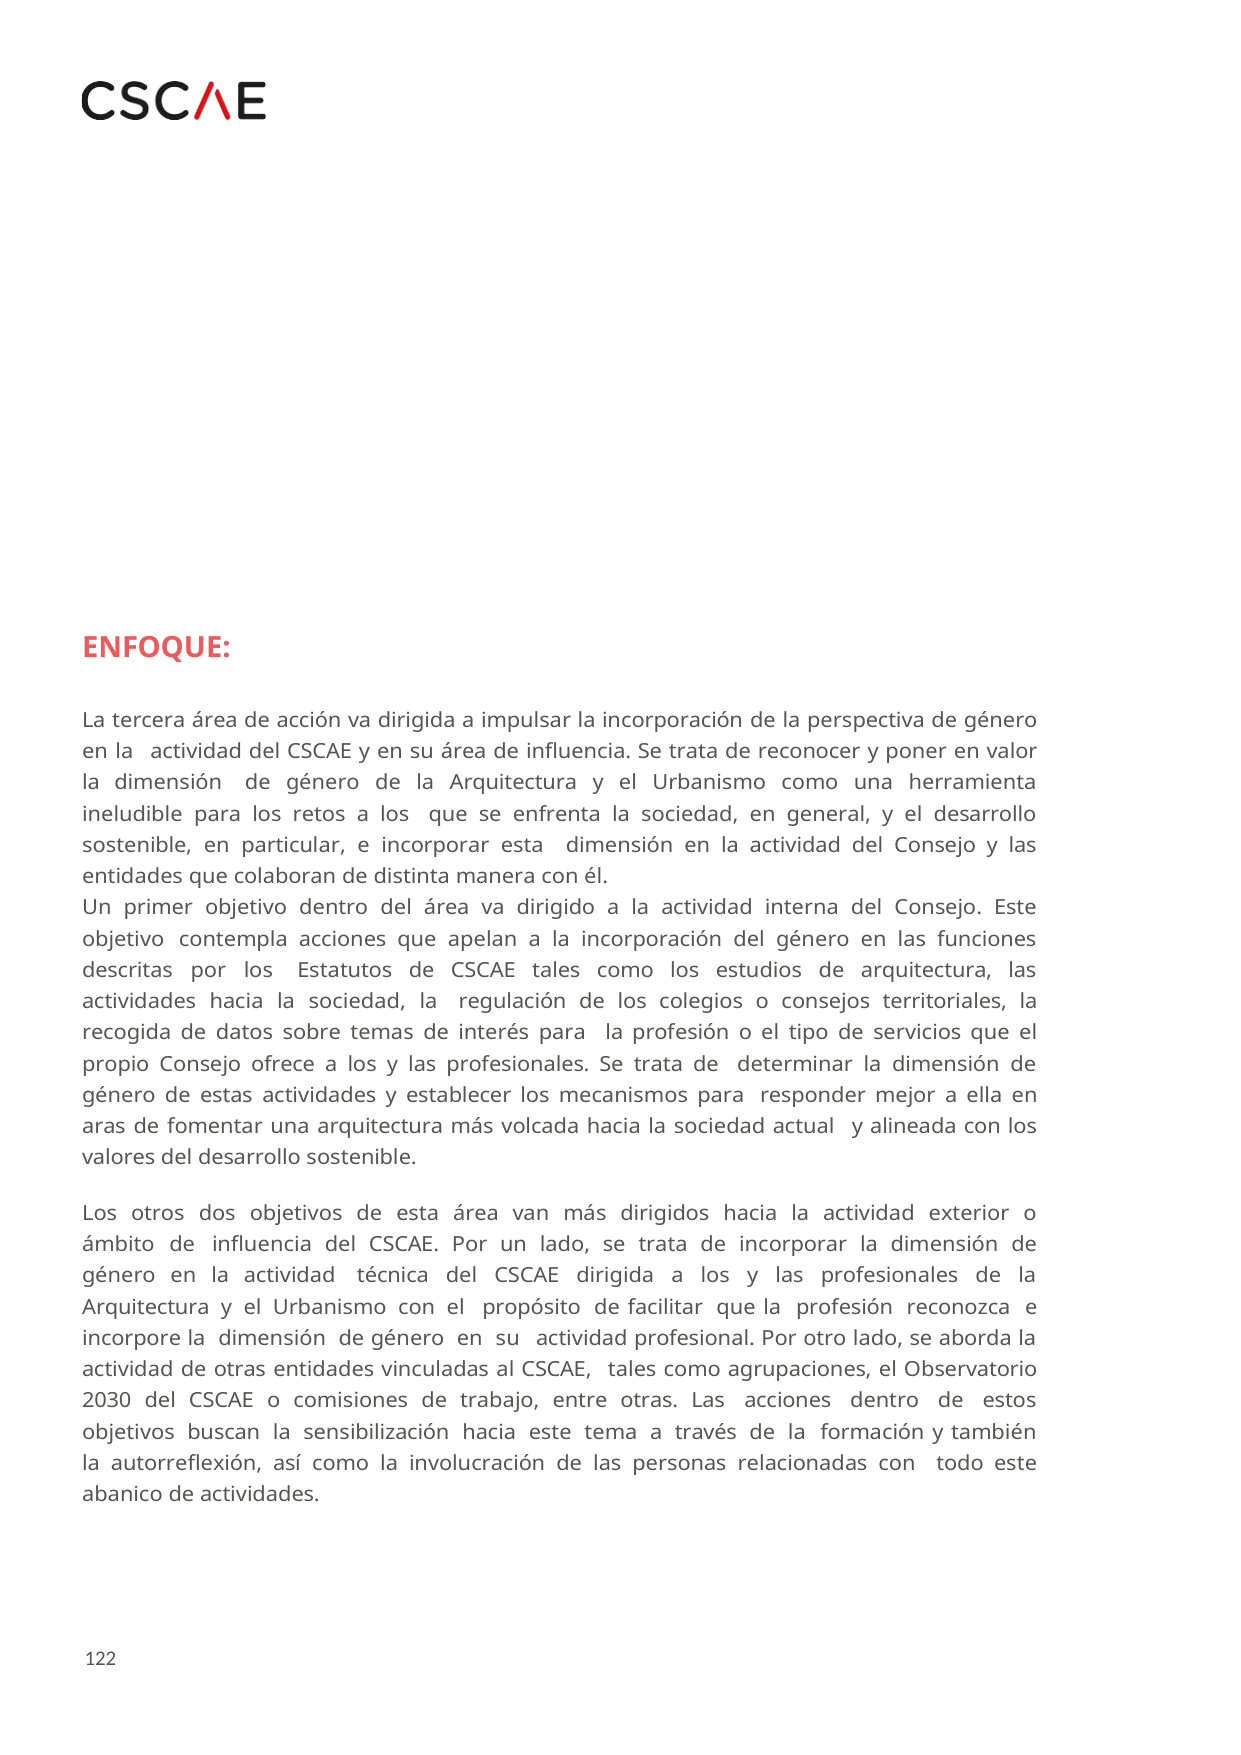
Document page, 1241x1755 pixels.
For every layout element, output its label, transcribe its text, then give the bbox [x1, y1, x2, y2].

subtitle ENFOQUE: [82, 626, 1066, 666]
text Los otros dos objetivos de esta área van más dirigidos hacia la actividad exterior o ámbito de inﬂuencia del CSCAE. Por un lado, se trata de incorporar la dimensión de género en la actividad técnica del CSCAE dirigida a los y las profesionales de la Arquitectura y el Urbanismo con el propósito de facilitar que la profesión reconozca e incorpore la dimensión de género en su actividad profesional. Por otro lado, se aborda la actividad de otras entidades vinculadas al CSCAE, tales como agrupaciones, el Observatorio 2030 del CSCAE o comisiones de trabajo, entre otras. Las acciones dentro de estos objetivos buscan la sensibilización hacia este tema a través de la formación y también la autorreﬂexión, así como la involucración de las personas relacionadas con todo este abanico de actividades. [82, 1195, 1037, 1508]
text ÁREA 3. INCLUSIÓN DE LA PERSPECTIVA DE GÉNERO EN LAS ACTIVIDADES DEL CSCAE Y ÁMBITOS DE COLABORACIÓN [103, 403, 1008, 558]
text Un primer objetivo dentro del área va dirigido a la actividad interna del Consejo. Este objetivo contempla acciones que apelan a la incorporación del género en las funciones descritas por los Estatutos de CSCAE tales como los estudios de arquitectura, las actividades hacia la sociedad, la regulación de los colegios o consejos territoriales, la recogida de datos sobre temas de interés para la profesión o el tipo de servicios que el propio Consejo ofrece a los y las profesionales. Se trata de determinar la dimensión de género de estas actividades y establecer los mecanismos para responder mejor a ella en aras de fomentar una arquitectura más volcada hacia la sociedad actual y alineada con los valores del desarrollo sostenible. [82, 890, 1037, 1171]
text La tercera área de acción va dirigida a impulsar la incorporación de la perspectiva de género en la actividad del CSCAE y en su área de inﬂuencia. Se trata de reconocer y poner en valor la dimensión de género de la Arquitectura y el Urbanismo como una herramienta ineludible para los retos a los que se enfrenta la sociedad, en general, y el desarrollo sostenible, en particular, e incorporar esta dimensión en la actividad del Consejo y las entidades que colaboran de distinta manera con él. [82, 702, 1037, 890]
